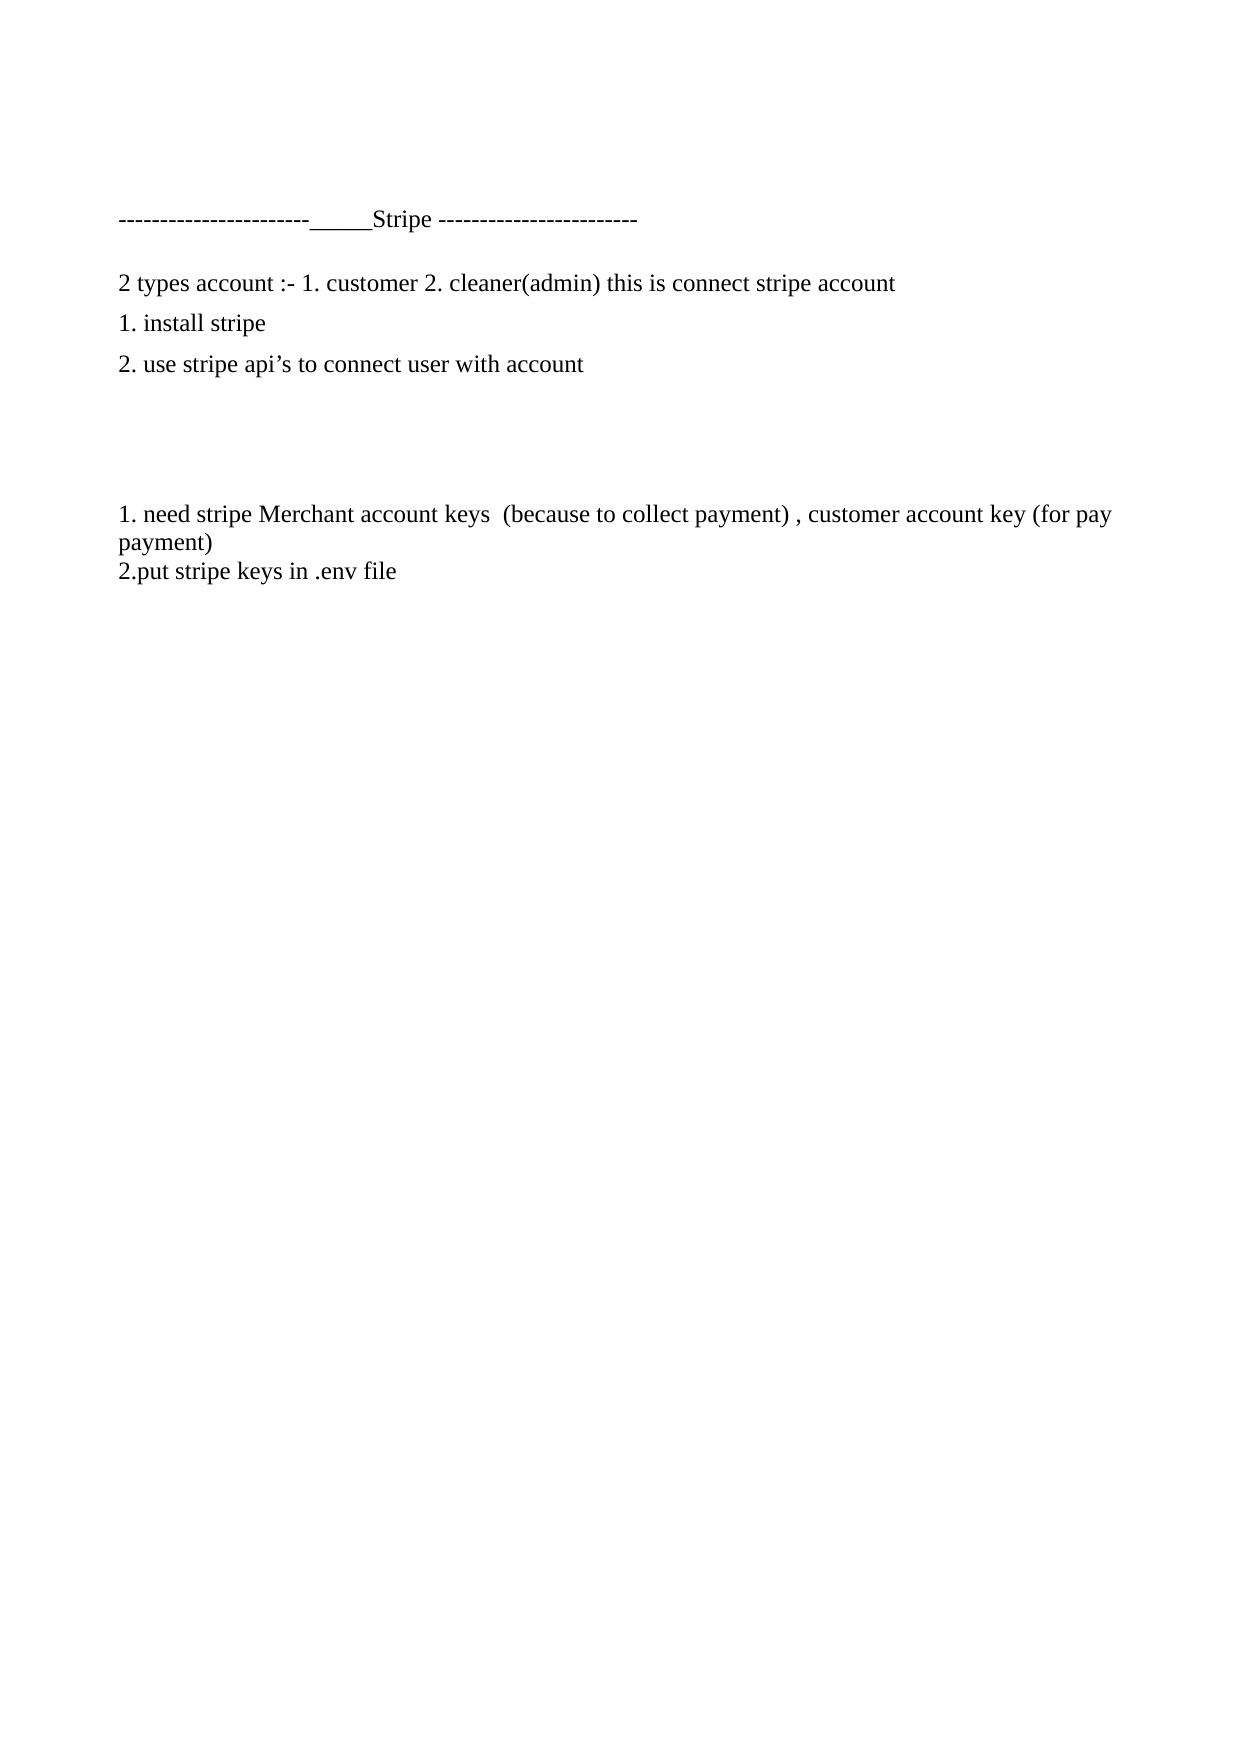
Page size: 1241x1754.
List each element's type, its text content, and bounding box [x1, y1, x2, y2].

text 1. install stripe [118, 308, 1122, 337]
text 2 types account :- 1. customer 2. cleaner(admin) this is connect stripe account [118, 268, 1122, 297]
text 2. use stripe api’s to connect user with account [118, 349, 1122, 378]
text -----------------------_____Stripe ------------------------ [118, 204, 1122, 233]
text 2.put stripe keys in .env file [118, 556, 1122, 585]
text 1. need stripe Merchant account keys (because to collect payment) , customer account key (for pay payment) [118, 499, 1122, 556]
